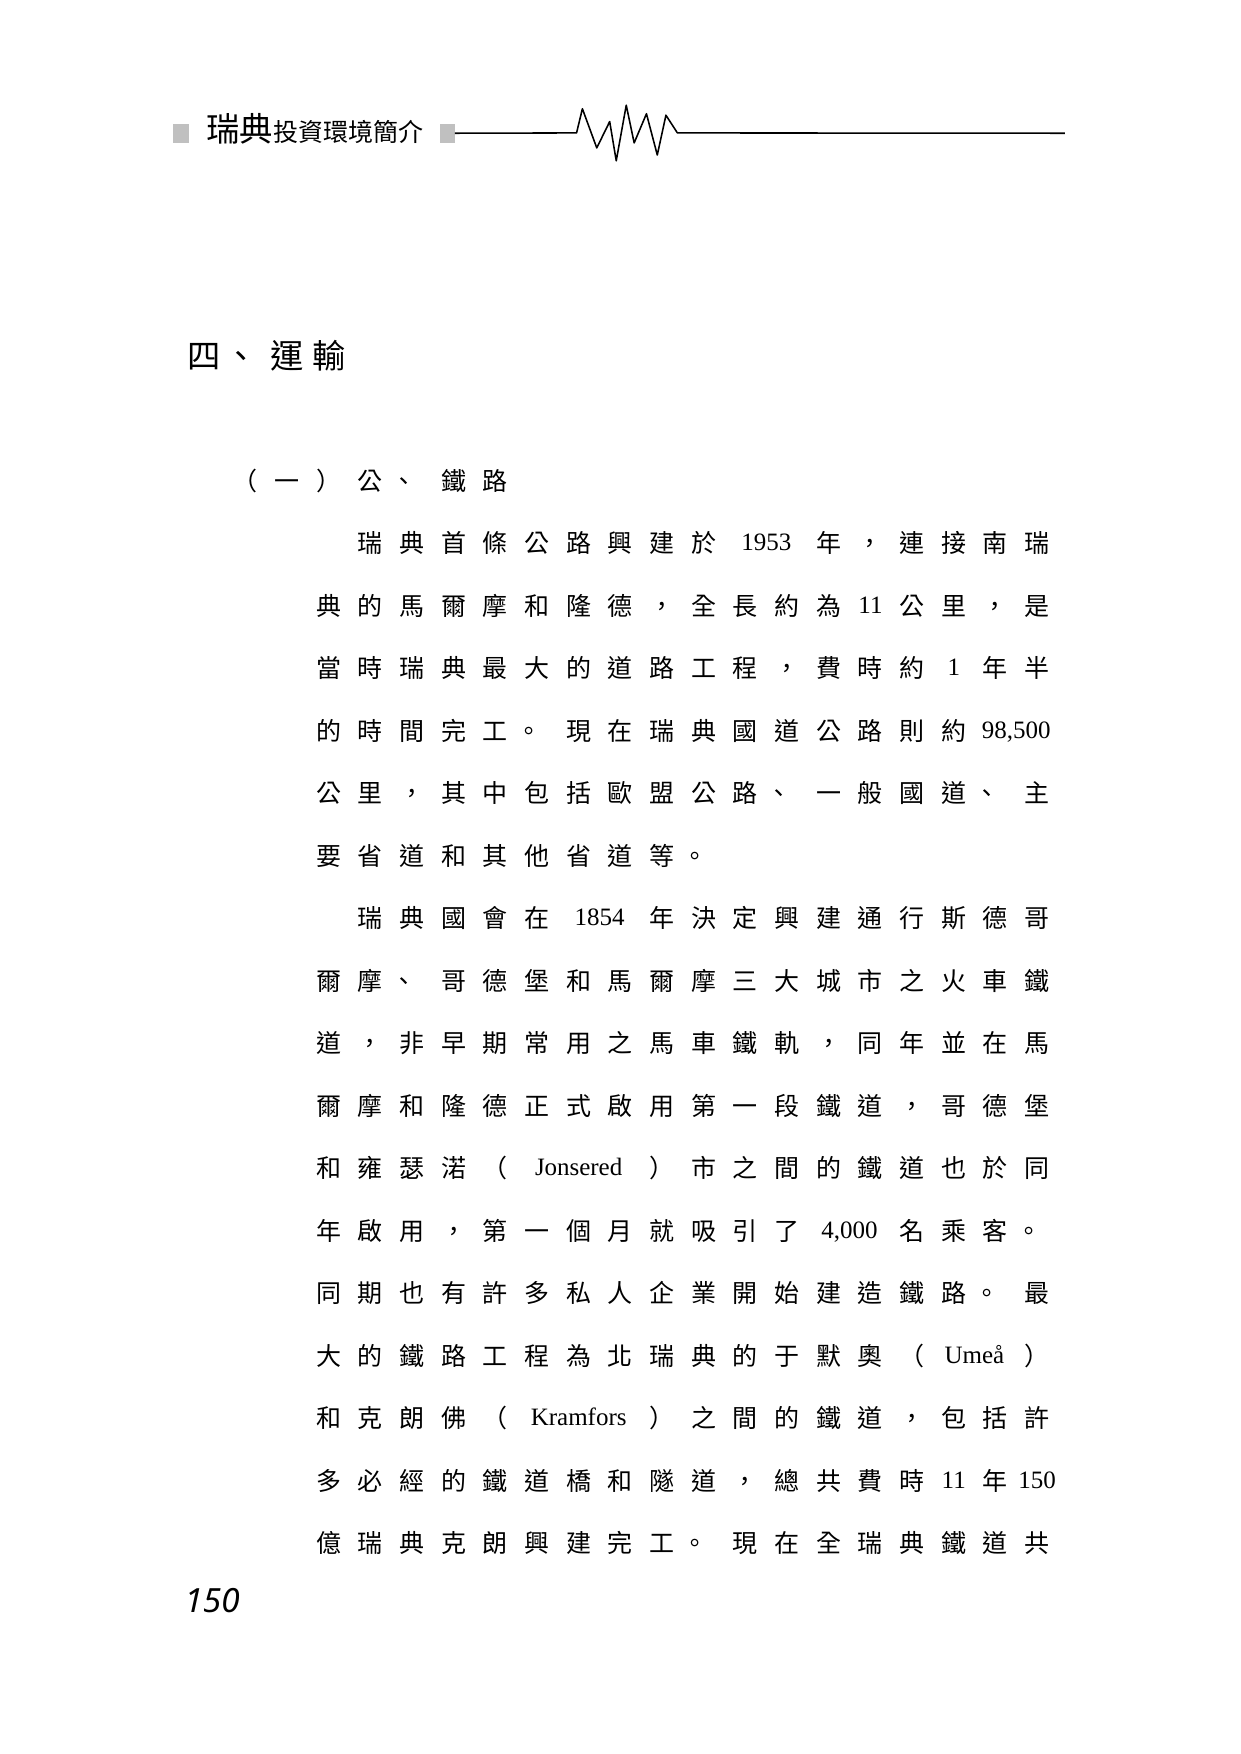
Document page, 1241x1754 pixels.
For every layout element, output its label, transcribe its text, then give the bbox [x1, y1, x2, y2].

text 四、運輸 [183, 313, 1058, 375]
text 瑞典首條公路興建於1953年，連接南瑞典的馬爾摩和隆德，全長約為11公里，是當時瑞典最大的道路工程，費時約1年半的時間完工。現在瑞典國道公路則約98,500公里，其中包括歐盟公路、一般國道、主要省道和其他省道等。 [281, 500, 1058, 875]
text （一）公、鐵路 [207, 438, 1058, 500]
text 瑞典國會在1854年決定興建通行斯德哥爾摩、哥德堡和馬爾摩三大城市之火車鐵道，非早期常用之馬車鐵軌，同年並在馬爾摩和隆德正式啟用第一段鐵道，哥德堡和雍瑟渃（Jonsered）市之間的鐵道也於同年啟用，第一個月就吸引了4,000名乘客。同期也有許多私人企業開始建造鐵路。最大的鐵路工程為北瑞典的于默奧（Umeå）和克朗佛（Kramfors）之間的鐵道，包括許多必經的鐵道橋和隧道，總共費時11年150億瑞典克朗興建完工。現在全瑞典鐵道共 [281, 875, 1058, 1563]
